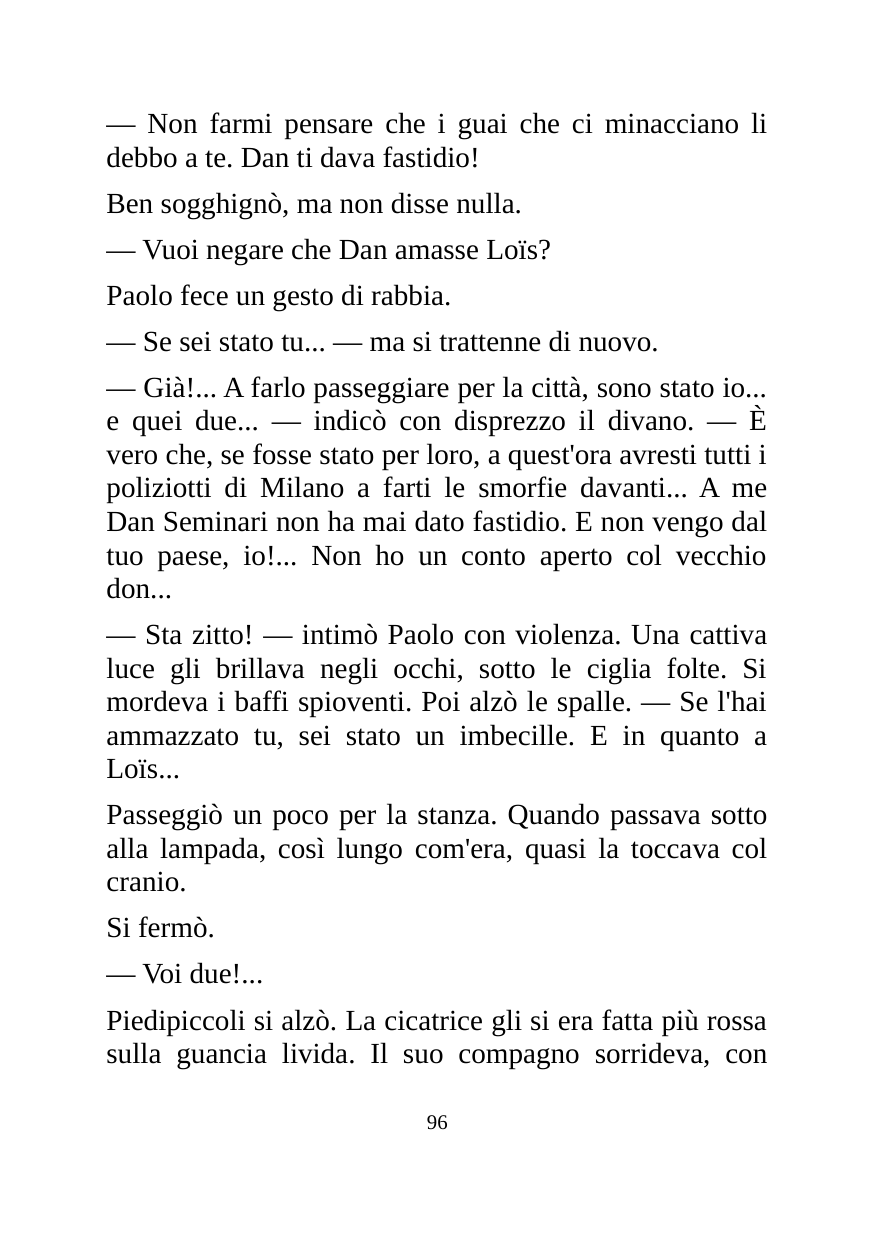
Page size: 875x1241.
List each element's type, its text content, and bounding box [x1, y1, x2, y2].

text — Voi due!... [106, 957, 768, 990]
text Si fermò. [106, 911, 768, 944]
text Paolo fece un gesto di rabbia. [106, 278, 768, 311]
text — Non farmi pensare che i guai che ci minacciano li debbo a te. Dan ti dava fastidio! [106, 106, 768, 173]
text Piedipiccoli si alzò. La cicatrice gli si era fatta più rossa sulla guancia livida. Il suo compagno sorrideva, con [106, 1003, 768, 1070]
text — Sta zitto! — intimò Paolo con violenza. Una cattiva luce gli brillava negli occhi, sotto le ciglia folte. Si mordeva i baffi spioventi. Poi alzò le spalle. — Se l'hai ammazzato tu, sei stato un imbecille. E in quanto a Loïs... [106, 617, 768, 785]
text — Se sei stato tu... — ma si trattenne di nuovo. [106, 324, 768, 357]
text Passeggiò un poco per la stanza. Quando passava sotto alla lampada, così lungo com'era, quasi la toccava col cranio. [106, 797, 768, 898]
text — Già!... A farlo passeggiare per la città, sono stato io... e quei due... — indicò con disprezzo il divano. — È vero che, se fosse stato per loro, a quest'ora avresti tutti i poliziotti di Milano a farti le smorfie davanti... A me Dan Seminari non ha mai dato fastidio. E non vengo dal tuo paese, io!... Non ho un conto aperto col vecchio don... [106, 370, 768, 605]
text — Vuoi negare che Dan amasse Loïs? [106, 232, 768, 265]
text Ben sogghignò, ma non disse nulla. [106, 186, 768, 219]
